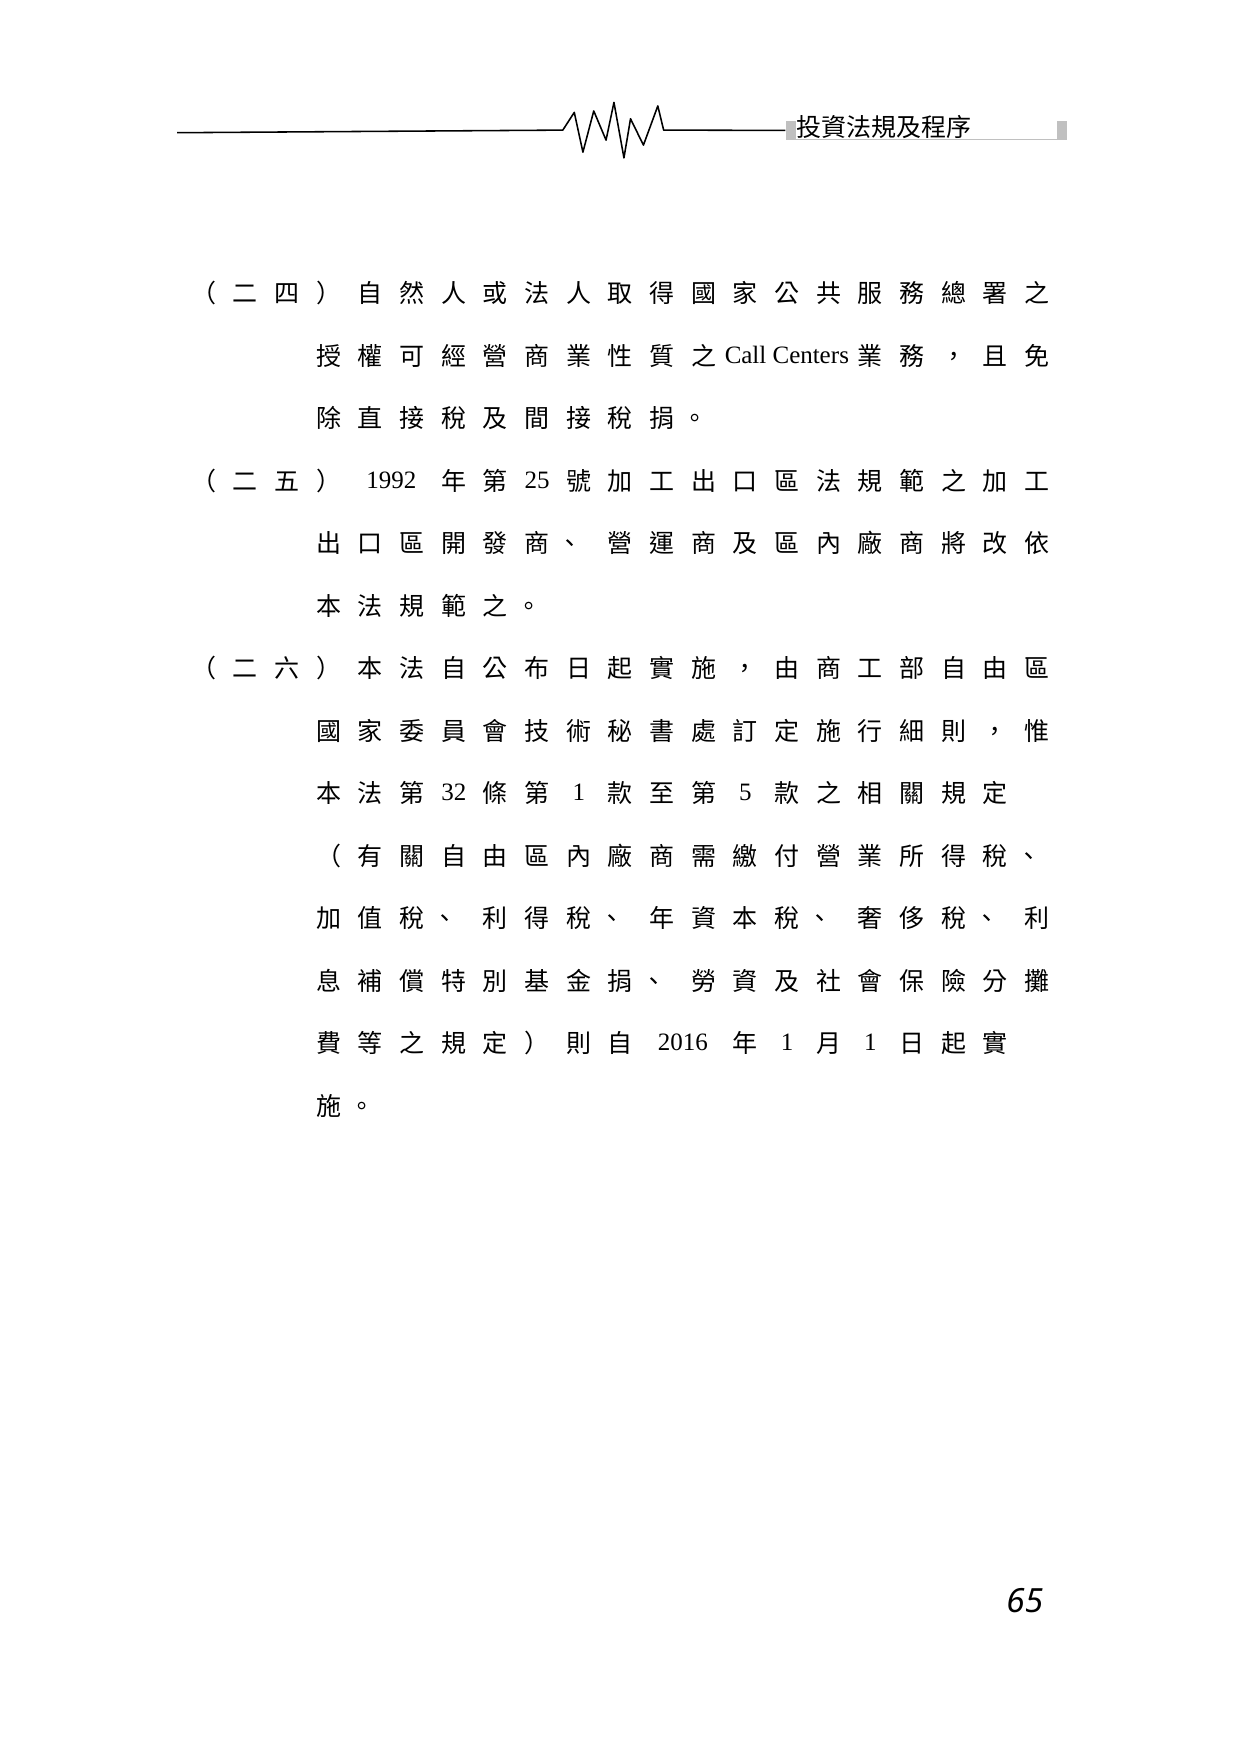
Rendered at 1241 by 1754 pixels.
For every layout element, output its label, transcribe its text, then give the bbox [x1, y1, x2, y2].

text （二六）本法自公布日起實施，由商工部自由區國家委員會技術秘書處訂定施行細則，惟本法第32條第1款至第5款之相關規定（有關自由區內廠商需繳付營業所得稅、加值稅、利得稅、年資本稅、奢侈稅、利息補償特別基金捐、勞資及社會保險分攤費等之規定）則自2016年1月1日起實施。 [183, 625, 1058, 1125]
text （二五）1992年第25號加工出口區法規範之加工出口區開發商、營運商及區內廠商將改依本法規範之。 [183, 438, 1058, 625]
text （二四）自然人或法人取得國家公共服務總署之授權可經營商業性質之Call Centers業務，且免除直接稅及間接稅捐。 [183, 250, 1058, 438]
